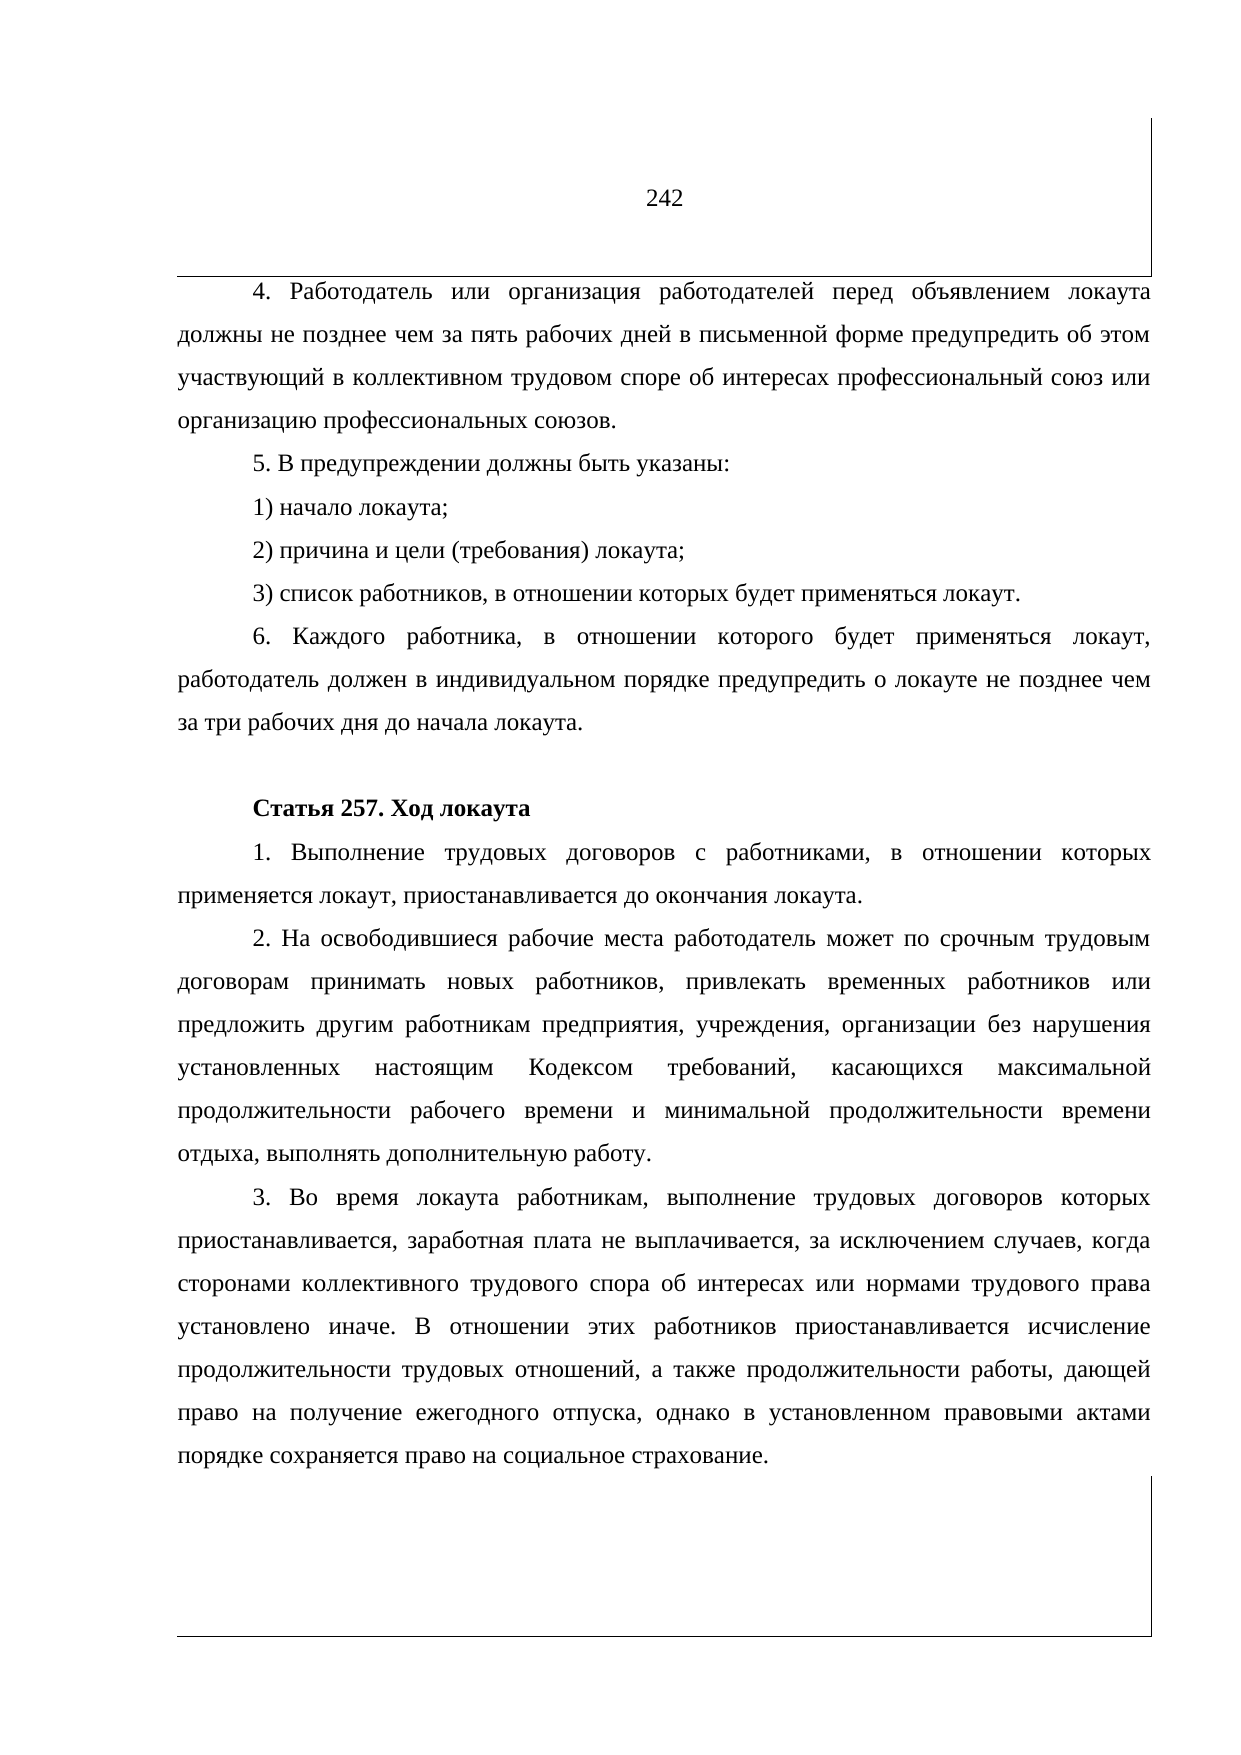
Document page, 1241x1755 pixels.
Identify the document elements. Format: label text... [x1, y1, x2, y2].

text 3. Во время локаута работникам, выполнение трудовых договоров которых приостанавливается, заработная плата не выплачивается, за исключением случаев, когда сторонами коллективного трудового спора об интересах или нормами трудового права установлено иначе. В отношении этих работников приостанавливается исчисление продолжительности трудовых отношений, а также продолжительности работы, дающей право на получение ежегодного отпуска, однако в установленном правовыми актами порядке сохраняется право на социальное страхование. [177, 1182, 1152, 1469]
text 5. В предупреждении должны быть указаны: [177, 448, 1152, 477]
text 1) начало локаута; [177, 492, 1152, 520]
text 6. Каждого работника, в отношении которого будет применяться локаут, работодатель должен в индивидуальном порядке предупредить о локауте не позднее чем за три рабочих дня до начала локаута. [177, 621, 1152, 736]
text 4. Работодатель или организация работодателей перед объявлением локаута должны не позднее чем за пять рабочих дней в письменной форме предупредить об этом участвующий в коллективном трудовом споре об интересах профессиональный союз или организацию профессиональных союзов. [177, 276, 1152, 434]
text 1. Выполнение трудовых договоров с работниками, в отношении которых применяется локаут, приостанавливается до окончания локаута. [177, 837, 1152, 908]
text 2) причина и цели (требования) локаута; [177, 535, 1152, 563]
subtitle Статья 257. Ход локаута [177, 793, 1152, 822]
text 2. На освободившиеся рабочие места работодатель может по срочным трудовым договорам принимать новых работников, привлекать временных работников или предложить другим работникам предприятия, учреждения, организации без нарушения установленных настоящим Кодексом требований, касающихся максимальной продолжительности рабочего времени и минимальной продолжительности времени отдыха, выполнять дополнительную работу. [177, 923, 1152, 1167]
text 3) список работников, в отношении которых будет применяться локаут. [177, 578, 1152, 607]
